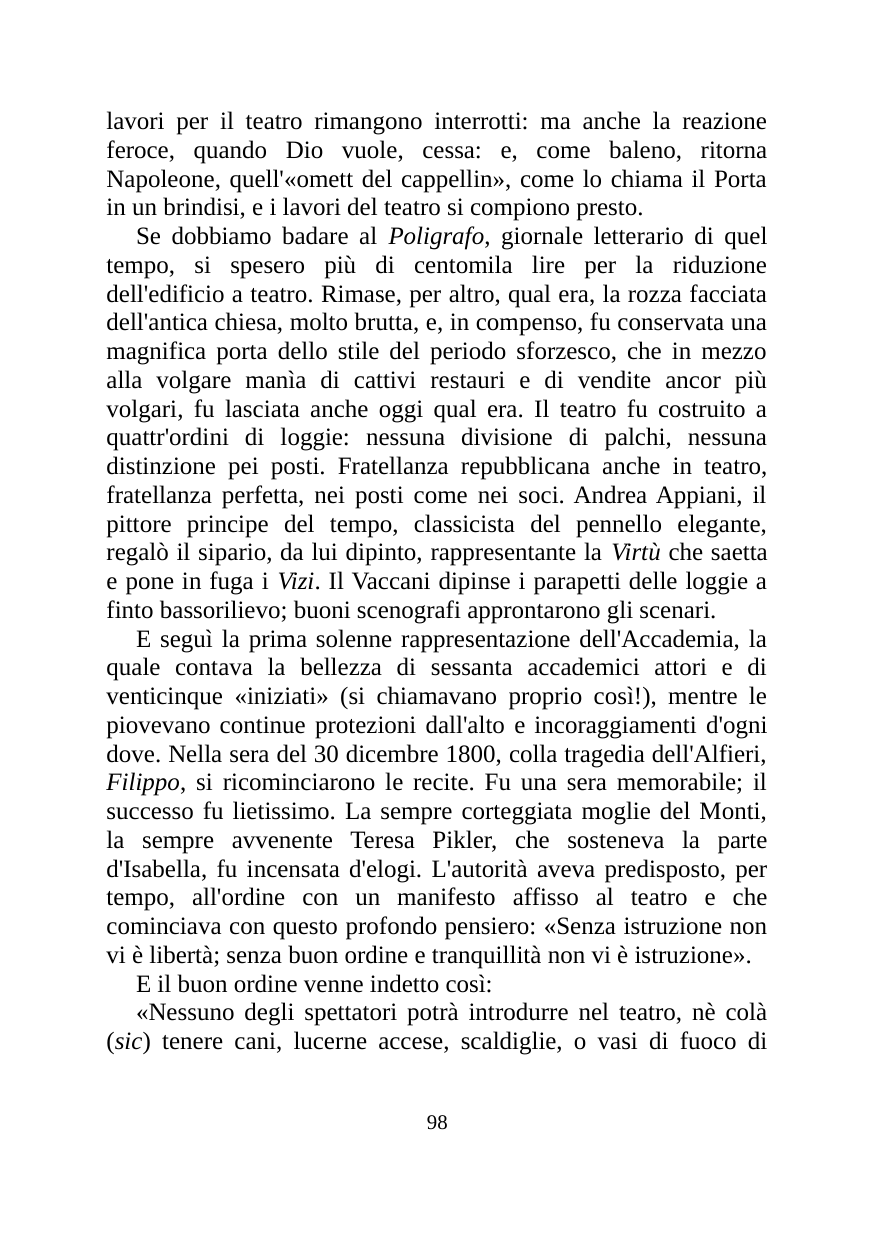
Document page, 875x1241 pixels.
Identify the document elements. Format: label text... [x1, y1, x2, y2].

text «Nessuno degli spettatori potrà introdurre nel teatro, nè colà (sic) tenere cani, lucerne accese, scaldiglie, o vasi di fuoco di [106, 997, 768, 1055]
text E il buon ordine venne indetto così: [106, 969, 768, 997]
text lavori per il teatro rimangono interrotti: ma anche la reazione feroce, quando Dio vuole, cessa: e, come baleno, ritorna Napoleone, quell'«omett del cappellin», come lo chiama il Porta in un brindisi, e i lavori del teatro si compiono presto. [106, 106, 768, 221]
text E seguì la prima solenne rappresentazione dell'Accademia, la quale contava la bellezza di sessanta accademici attori e di venticinque «iniziati» (si chiamavano proprio così!), mentre le piovevano continue protezioni dall'alto e incoraggiamenti d'ogni dove. Nella sera del 30 dicembre 1800, colla tragedia dell'Alfieri, Filippo, si ricominciarono le recite. Fu una sera memorabile; il successo fu lietissimo. La sempre corteggiata moglie del Monti, la sempre avvenente Teresa Pikler, che sosteneva la parte d'Isabella, fu incensata d'elogi. L'autorità aveva predisposto, per tempo, all'ordine con un manifesto affisso al teatro e che cominciava con questo profondo pensiero: «Senza istruzione non vi è libertà; senza buon ordine e tranquillità non vi è istruzione». [106, 624, 768, 969]
text Se dobbiamo badare al Poligrafo, giornale letterario di quel tempo, si spesero più di centomila lire per la riduzione dell'edificio a teatro. Rimase, per altro, qual era, la rozza facciata dell'antica chiesa, molto brutta, e, in compenso, fu conservata una magnifica porta dello stile del periodo sforzesco, che in mezzo alla volgare manìa di cattivi restauri e di vendite ancor più volgari, fu lasciata anche oggi qual era. Il teatro fu costruito a quattr'ordini di loggie: nessuna divisione di palchi, nessuna distinzione pei posti. Fratellanza repubblicana anche in teatro, fratellanza perfetta, nei posti come nei soci. Andrea Appiani, il pittore principe del tempo, classicista del pennello elegante, regalò il sipario, da lui dipinto, rappresentante la Virtù che saetta e pone in fuga i Vizi. Il Vaccani dipinse i parapetti delle loggie a finto bassorilievo; buoni scenografi approntarono gli scenari. [106, 221, 768, 624]
